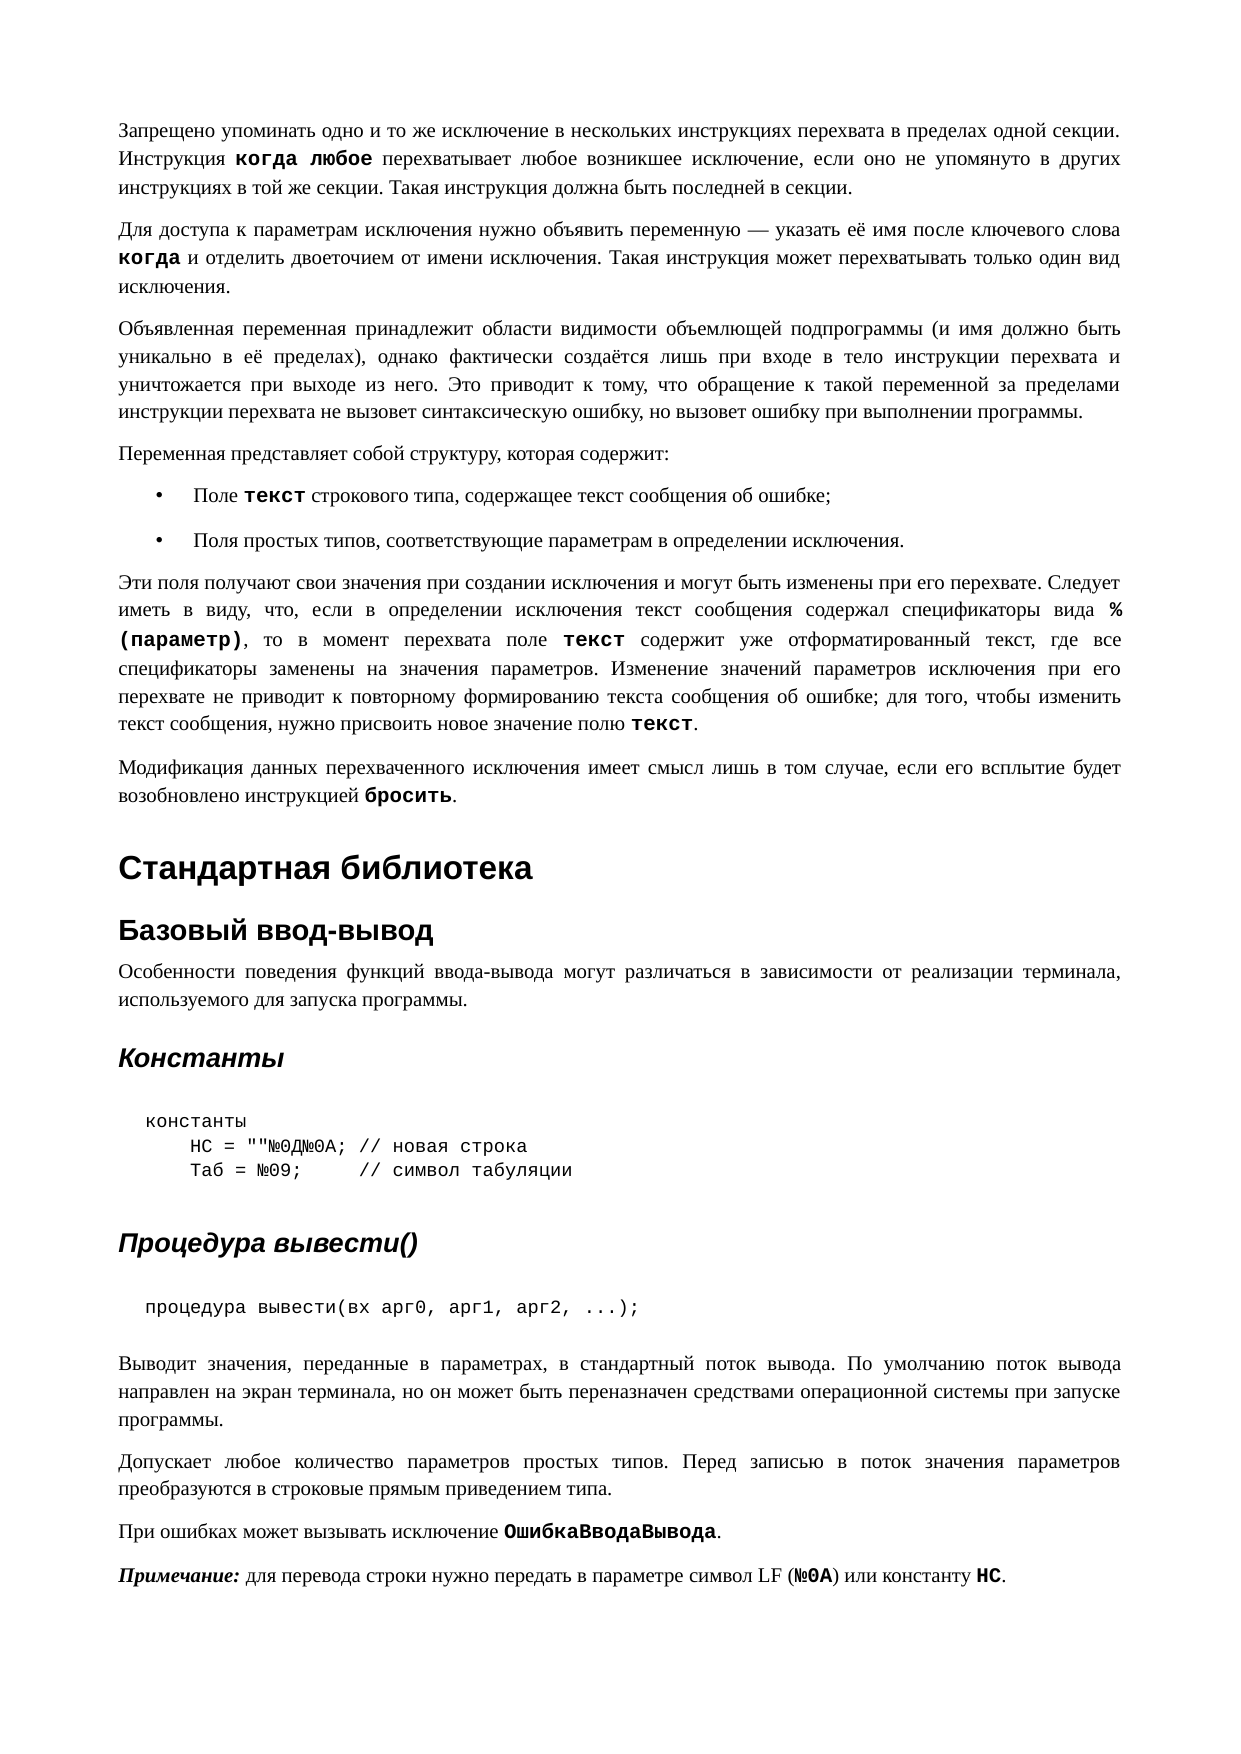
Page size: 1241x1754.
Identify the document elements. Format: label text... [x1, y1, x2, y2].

text Примечание: для перевода строки нужно передать в параметре символ LF (№0А) или константу НС. [118, 1563, 1122, 1588]
text Особенности поведения функций ввода-вывода могут различаться в зависимости от реализации терминала, используемого для запуска программы. [118, 959, 1122, 1011]
text Выводит значения, переданные в параметрах, в стандартный поток вывода. По умолчанию поток вывода направлен на экран терминала, но он может быть переназначен средствами операционной системы при запуске программы. [118, 1351, 1122, 1431]
text Переменная представляет собой структуру, которая содержит: [118, 441, 1122, 465]
text При ошибках может вызывать исключение ОшибкаВводаВывода. [118, 1518, 1122, 1544]
text Объявленная переменная принадлежит области видимости объемлющей подпрограммы (и имя должно быть уникально в её пределах), однако фактически создаётся лишь при входе в тело инструкции перехвата и уничтожается при выходе из него. Это приводит к тому, что обращение к такой переменной за пределами инструкции перехвата не вызовет синтаксическую ошибку, но вызовет ошибку при выполнении программы. [118, 316, 1122, 423]
subtitle Процедура вывести() [118, 1227, 1122, 1258]
subtitle Базовый ввод-вывод [118, 913, 1122, 947]
list Поле текст строкового типа, содержащее текст сообщения об ошибке; [156, 483, 1122, 509]
subtitle Стандартная библиотека [118, 848, 1122, 886]
text Допускает любое количество параметров простых типов. Перед записью в поток значения параметров преобразуются в строковые прямым приведением типа. [118, 1449, 1122, 1500]
text константы НС = ""№0Д№0А; // новая строка Таб = №09; // символ табуляции [136, 1103, 1104, 1191]
text Для доступа к параметрам исключения нужно объявить переменную — указать её имя после ключевого слова когда и отделить двоеточием от имени исключения. Такая инструкция может перехватывать только один вид исключения. [118, 217, 1122, 298]
text Запрещено упоминать одно и то же исключение в нескольких инструкциях перехвата в пределах одной секции. Инструкция когда любое перехватывает любое возникшее исключение, если оно не упомянуто в других инструкциях в той же секции. Такая инструкция должна быть последней в секции. [118, 118, 1122, 199]
text процедура вывести(вх арг0, арг1, арг2, ...); [136, 1289, 1104, 1328]
list Поля простых типов, соответствующие параметрам в определении исключения. [156, 528, 1122, 552]
subtitle Константы [118, 1042, 1122, 1073]
text Модификация данных перехваченного исключения имеет смысл лишь в том случае, если его всплытие будет возобновлено инструкцией бросить. [118, 755, 1122, 809]
text Эти поля получают свои значения при создании исключения и могут быть изменены при его перехвате. Следует иметь в виду, что, если в определении исключения текст сообщения содержал спецификаторы вида %(параметр), то в момент перехвата поле текст содержит уже отформатированный текст, где все спецификаторы заменены на значения параметров. Изменение значений параметров исключения при его перехвате не приводит к повторному формированию текста сообщения об ошибке; для того, чтобы изменить текст сообщения, нужно присвоить новое значение полю текст. [118, 570, 1122, 737]
